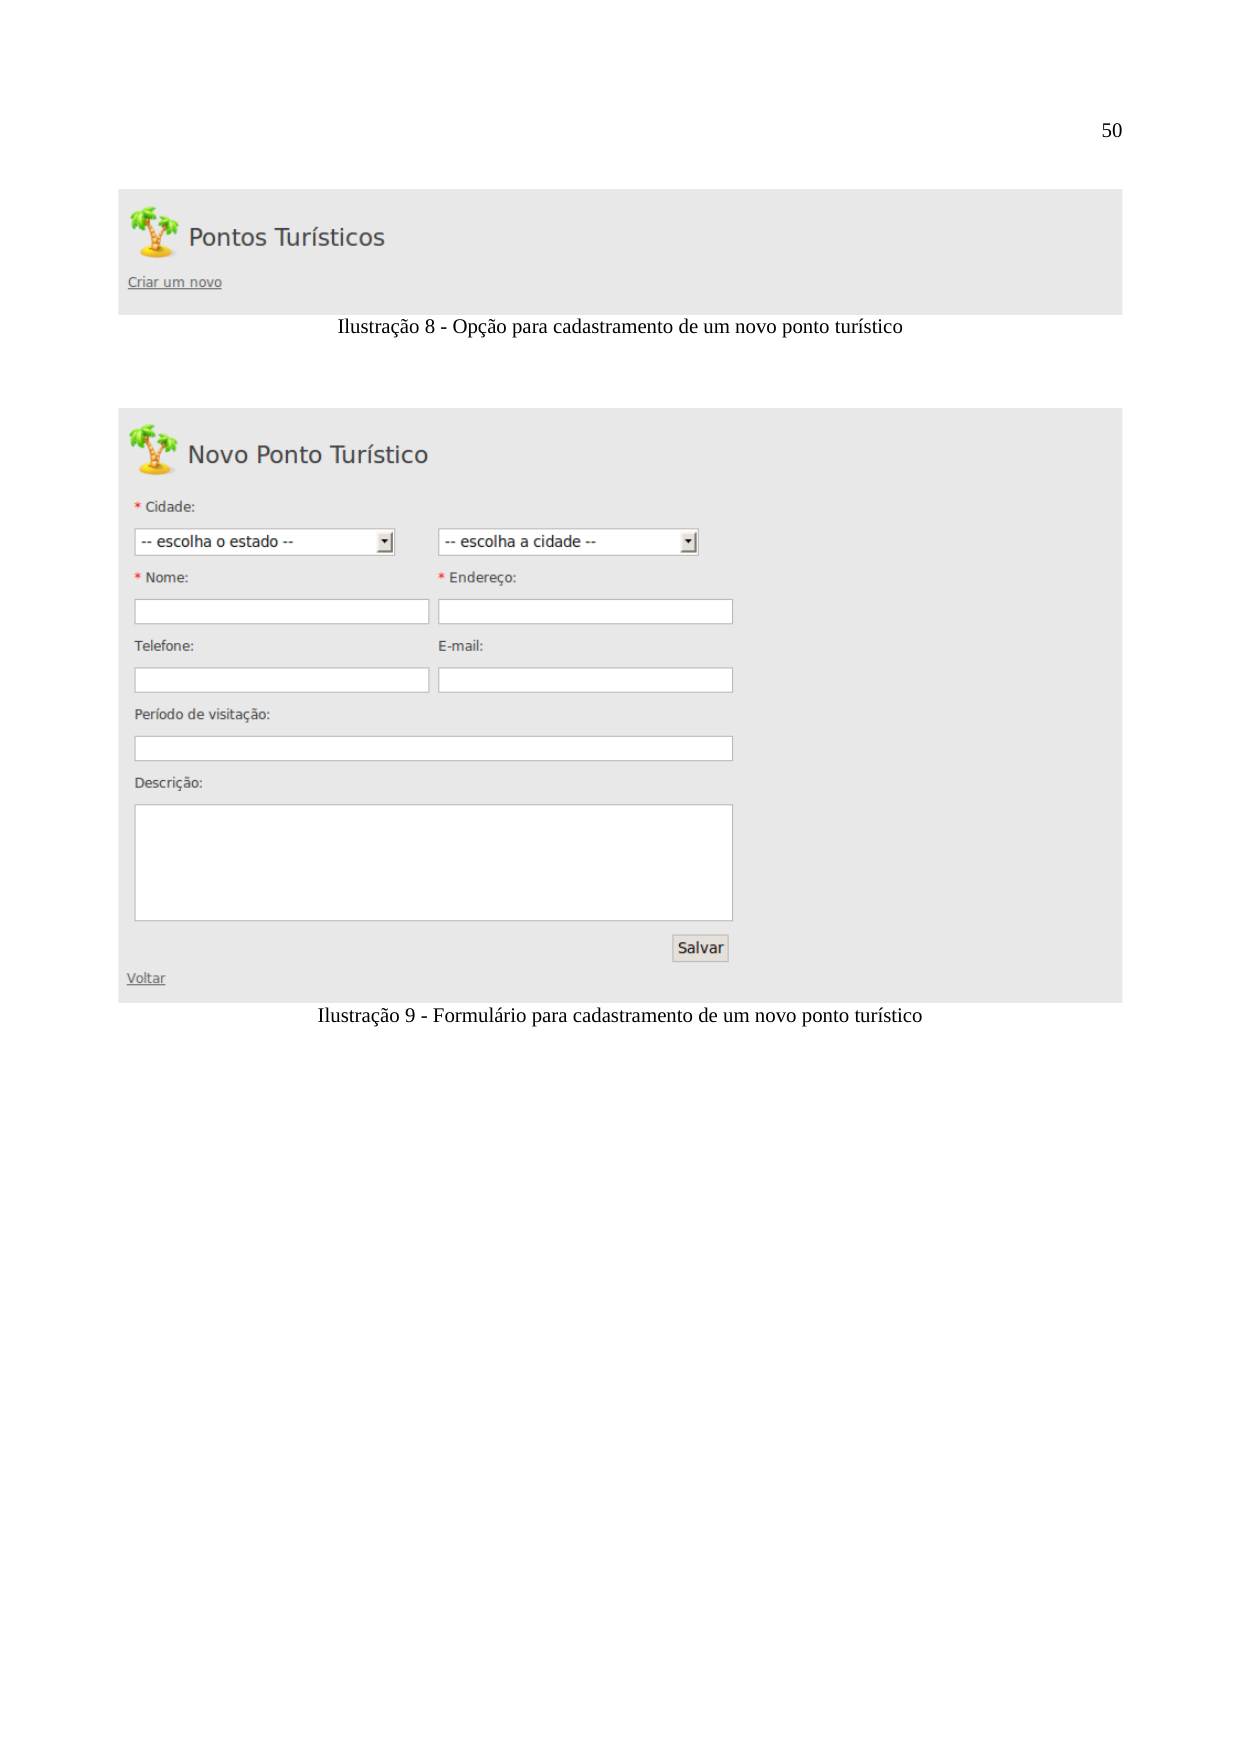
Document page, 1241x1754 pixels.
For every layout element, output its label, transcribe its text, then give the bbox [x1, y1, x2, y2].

text Ilustração 8 - Opção para cadastramento de um novo ponto turístico [118, 315, 1122, 338]
picture [118, 408, 1123, 1003]
text Ilustração 9 - Formulário para cadastramento de um novo ponto turístico [118, 1003, 1122, 1027]
picture [118, 189, 1123, 315]
